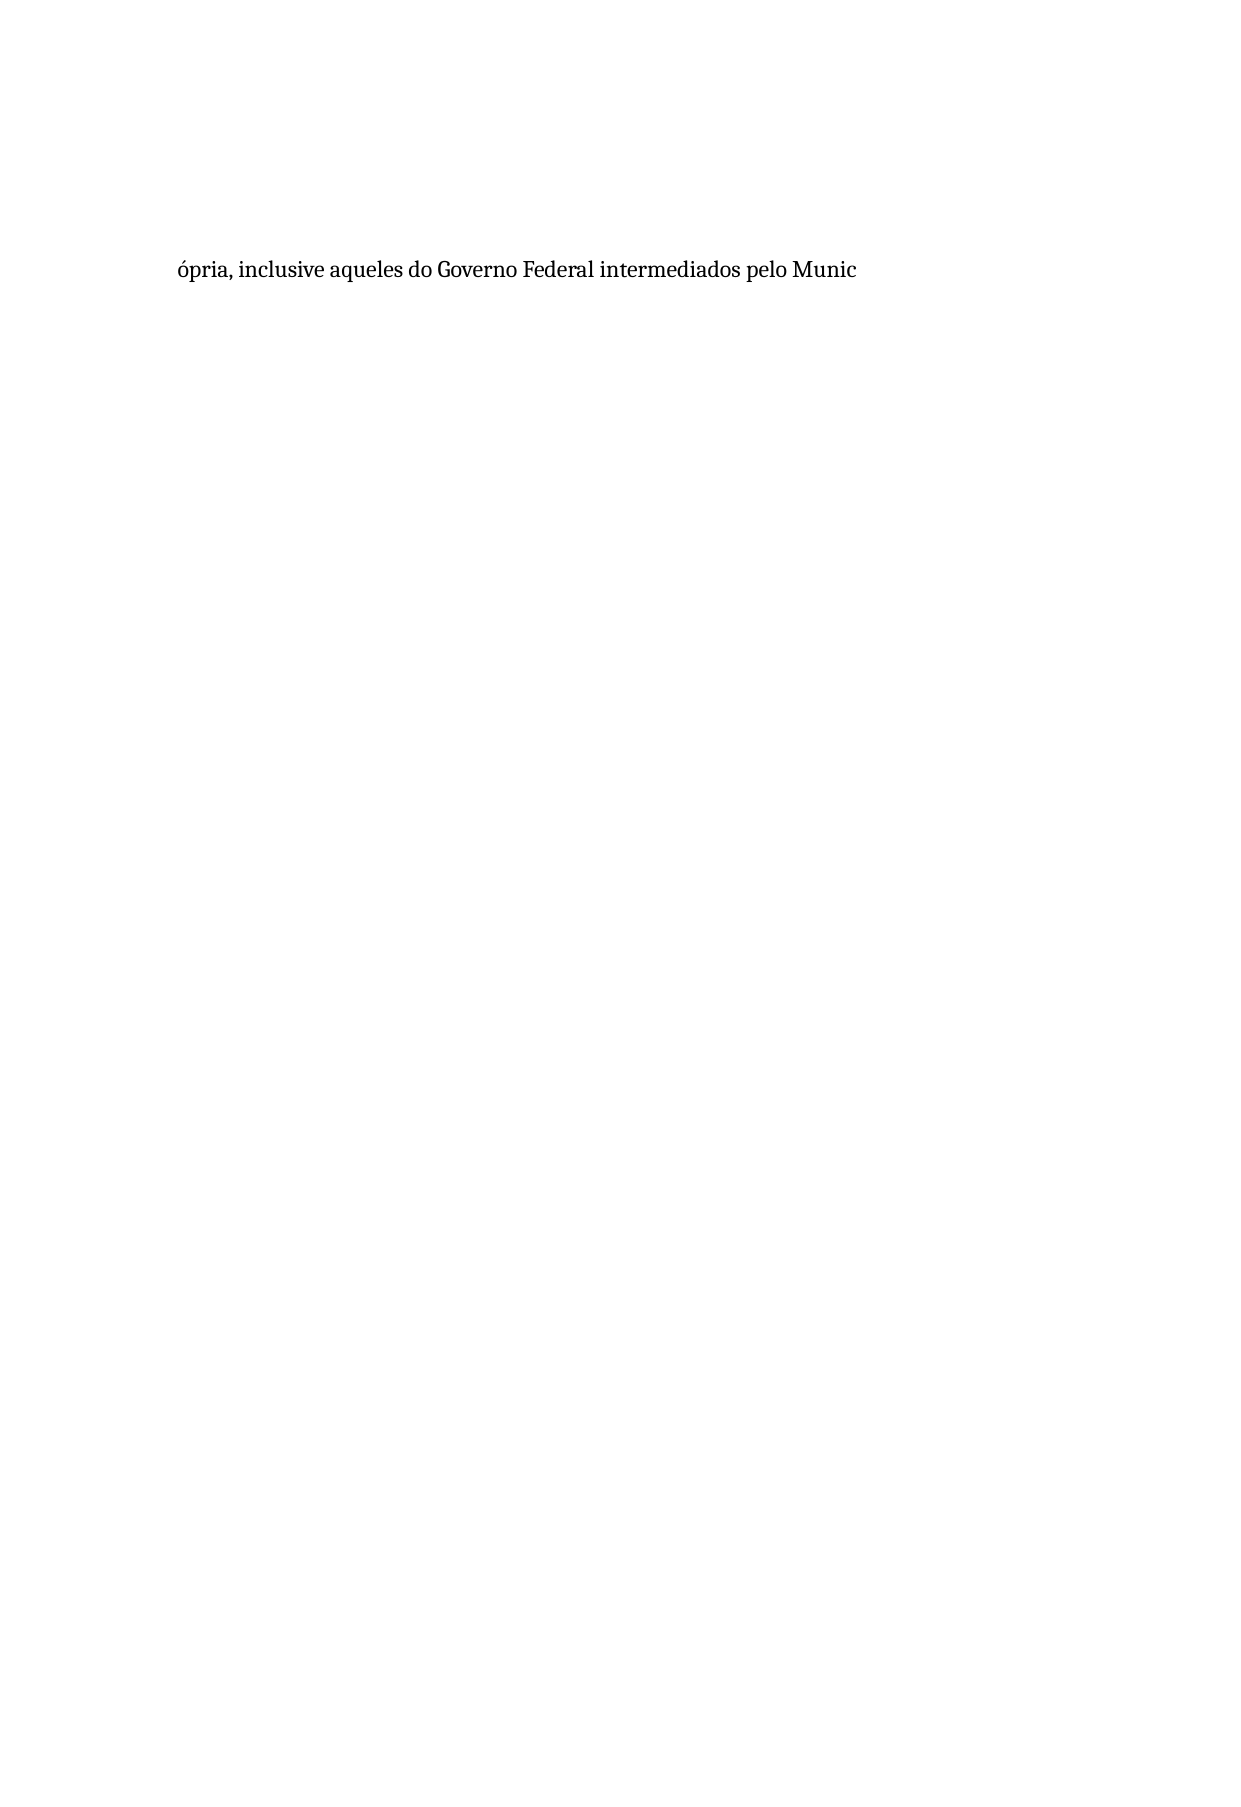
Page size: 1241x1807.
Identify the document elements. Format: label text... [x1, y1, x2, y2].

text ópria, inclusive aqueles do Governo Federal intermediados pelo Munic [177, 255, 1069, 283]
